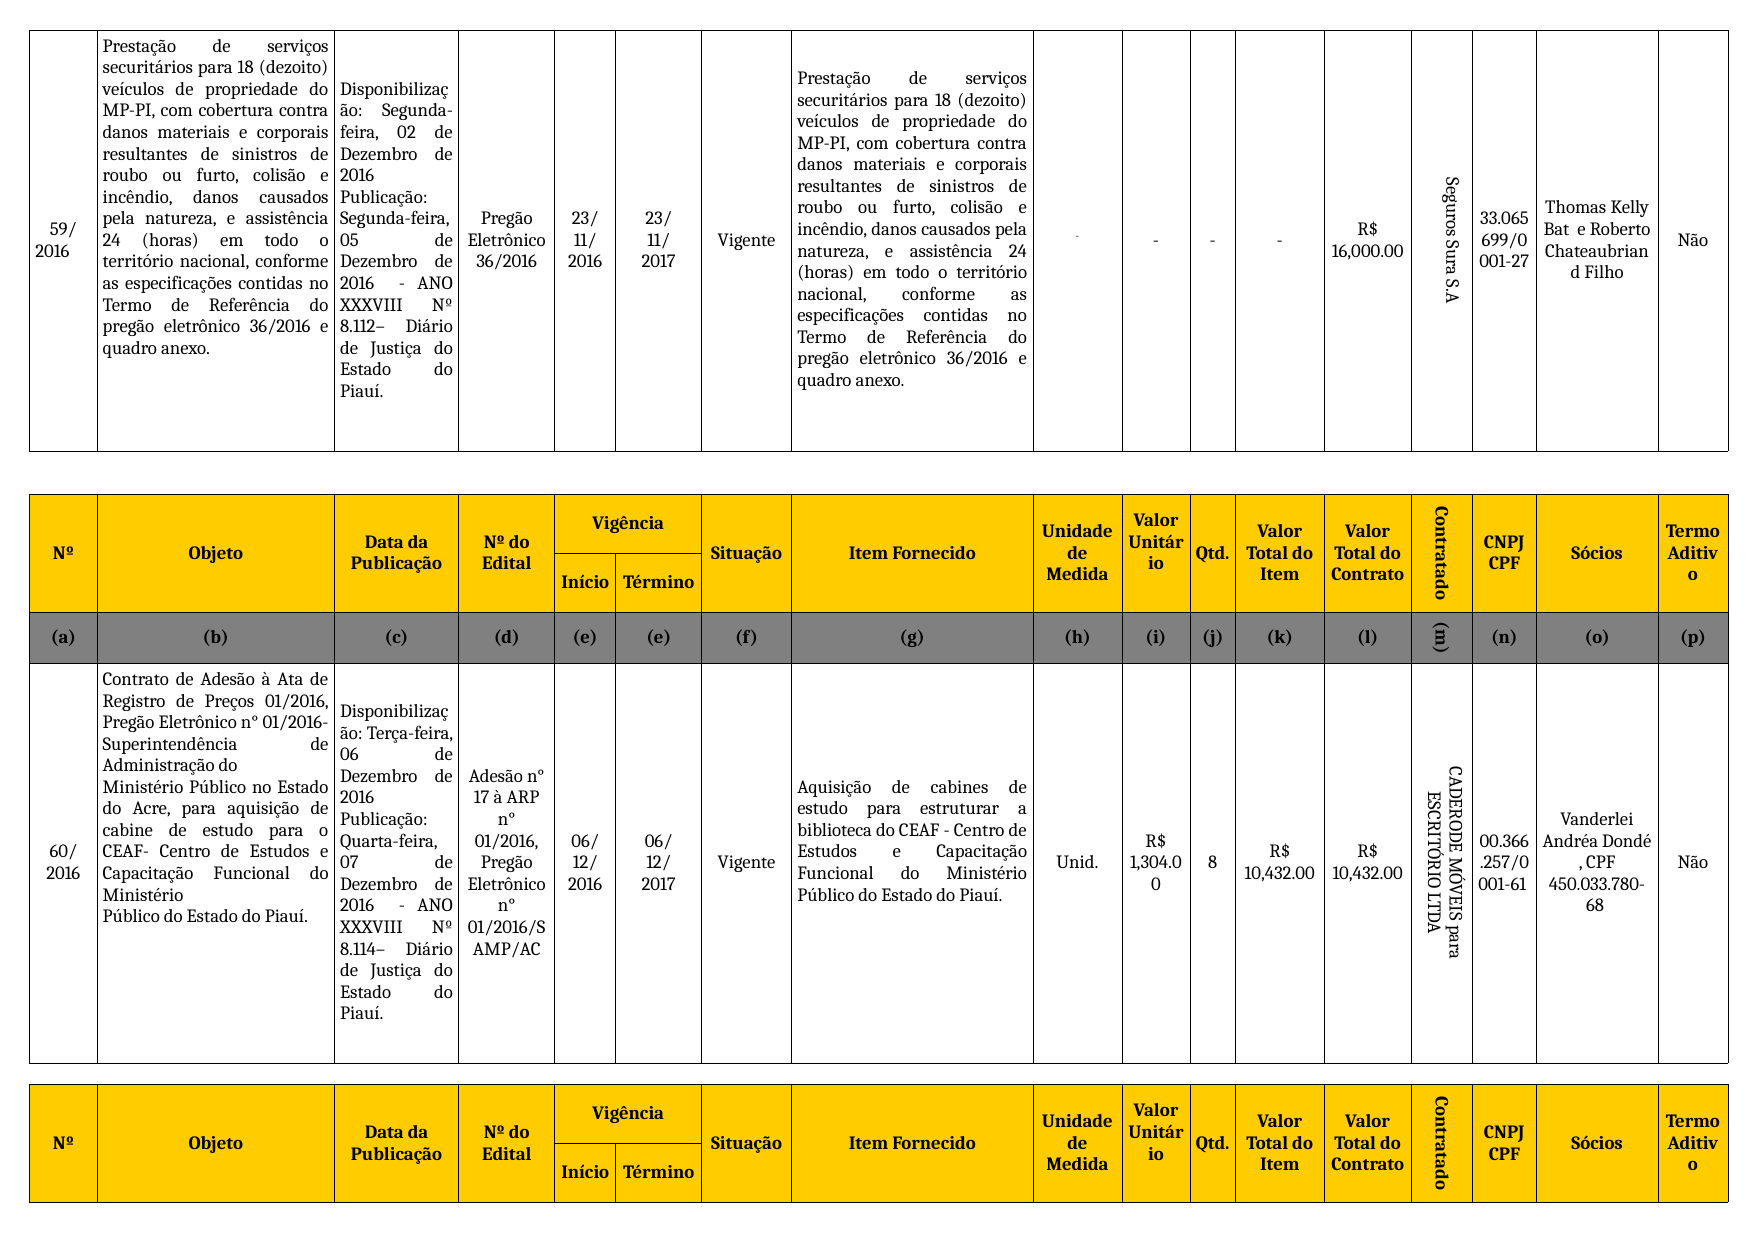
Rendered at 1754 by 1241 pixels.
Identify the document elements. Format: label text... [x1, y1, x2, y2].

table_cell (e) [616, 613, 701, 663]
table_cell Disponibilização: Segunda-feira, 02 de Dezembro de 2016 Publicação: Segunda-feira, 05 de Dezembro de 2016 - ANO XXXVIII Nº 8.112– Diário de Justiça do Estado do Piauí. [335, 31, 458, 451]
table_cell CADERODE MÓVEIS para ESCRITÓRIO LTDA [1412, 664, 1472, 1062]
table_cell Thomas Kelly Bat e Roberto Chateaubriand Filho [1537, 31, 1658, 451]
table_cell Início [555, 1144, 615, 1202]
table_cell (k) [1236, 613, 1324, 663]
table_cell (b) [98, 613, 334, 663]
table_cell 60/ 2016 [30, 664, 97, 1062]
table_cell 33.065699/0001-27 [1473, 31, 1536, 451]
table_header Nº do Edital [459, 495, 554, 612]
table_cell Não [1659, 31, 1728, 451]
table_header Nº do Edital [459, 1085, 554, 1202]
table_header Vigência [555, 495, 701, 553]
table_cell R$ 10.432,00 [1325, 664, 1411, 1062]
table_cell (e) [555, 613, 615, 663]
table_cell - [1034, 31, 1122, 451]
table_header Valor Total do Item [1236, 1085, 1324, 1202]
table_header Item Fornecido [792, 1085, 1033, 1202]
table_header Data da Publicação [335, 1085, 458, 1202]
table_cell 23/ 11/ 2017 [616, 31, 701, 451]
table_cell (c) [335, 613, 458, 663]
table_header Contratado [1412, 1085, 1472, 1202]
table_cell Pregão Eletrônico 36/2016 [459, 31, 554, 451]
table_cell 23/ 11/ 2016 [555, 31, 615, 451]
table_cell (m) [1412, 613, 1472, 663]
table_header Unidade de Medida [1034, 495, 1122, 612]
table_cell (j) [1191, 613, 1235, 663]
table_header Sócios [1537, 1085, 1658, 1202]
table_header Data da Publicação [335, 495, 458, 612]
table_cell Vigente [702, 31, 791, 451]
table_cell 8 [1191, 664, 1235, 1062]
table_header Valor Unitário [1123, 1085, 1190, 1202]
table_cell Término [616, 554, 701, 612]
table_header Qtd. [1191, 495, 1235, 612]
table_cell Contrato de Adesão à Ata de Registro de Preços 01/2016, Pregão Eletrônico n° 01/2016- Superintendência de Administração do Ministério Público no Estado do Acre, para aquisição de cabine de estudo para o CEAF- Centro de Estudos e Capacitação Funcional do Ministério Público do Estado do Piauí. [98, 664, 334, 1062]
table_cell R$ 1.304,00 [1123, 664, 1190, 1062]
table_cell (p) [1659, 613, 1728, 663]
table_cell Término [616, 1144, 701, 1202]
table_header Valor Total do Item [1236, 495, 1324, 612]
table_cell - [1123, 31, 1190, 451]
table_header Termo Aditivo [1659, 1085, 1728, 1202]
table_cell Vanderlei Andréa Dondé , CPF 450.033.780-68 [1537, 664, 1658, 1062]
table_header Nº [30, 495, 97, 612]
table_cell Vigente [702, 664, 791, 1062]
table_header Sócios [1537, 495, 1658, 612]
table_header Objeto [98, 1085, 334, 1202]
table_cell (o) [1537, 613, 1658, 663]
table_cell (a) [30, 613, 97, 663]
table_header CNPJ CPF [1473, 495, 1536, 612]
table_header Nº [30, 1085, 97, 1202]
table_cell Início [555, 554, 615, 612]
table_cell Adesão n° 17 à ARP n° 01/2016, Pregão Eletrônico n° 01/2016/SAMP/AC [459, 664, 554, 1062]
table_cell (g) [792, 613, 1033, 663]
table_cell Unid. [1034, 664, 1122, 1062]
table_cell (i) [1123, 613, 1190, 663]
table_cell Seguros Sura S.A [1412, 31, 1472, 451]
table_header Situação [702, 1085, 791, 1202]
table_cell 06/ 12/ 2016 [555, 664, 615, 1062]
table_header Unidade de Medida [1034, 1085, 1122, 1202]
table_cell Disponibilização: Terça-feira, 06 de Dezembro de 2016 Publicação: Quarta-feira, 07 de Dezembro de 2016 - ANO XXXVIII Nº 8.114– Diário de Justiça do Estado do Piauí. [335, 664, 458, 1062]
table_cell R$ 16.000,00 [1325, 31, 1411, 451]
table_cell (n) [1473, 613, 1536, 663]
table_cell - [1191, 31, 1235, 451]
table_header CNPJ CPF [1473, 1085, 1536, 1202]
table_cell (d) [459, 613, 554, 663]
table_cell Prestação de serviços securitários para 18 (dezoito) veículos de propriedade do MP-PI, com cobertura contra danos materiais e corporais resultantes de sinistros de roubo ou furto, colisão e incêndio, danos causados pela natureza, e assistência 24 (horas) em todo o território nacional, conforme as especificações contidas no Termo de Referência do pregão eletrônico 36/2016 e quadro anexo. [98, 31, 334, 451]
table_cell (l) [1325, 613, 1411, 663]
table_header Item Fornecido [792, 495, 1033, 612]
table_cell Prestação de serviços securitários para 18 (dezoito) veículos de propriedade do MP-PI, com cobertura contra danos materiais e corporais resultantes de sinistros de roubo ou furto, colisão e incêndio, danos causados pela natureza, e assistência 24 (horas) em todo o território nacional, conforme as especificações contidas no Termo de Referência do pregão eletrônico 36/2016 e quadro anexo. [792, 31, 1033, 451]
table_header Termo Aditivo [1659, 495, 1728, 612]
table_cell R$ 10.432,00 [1236, 664, 1324, 1062]
table_header Valor Total do Contrato [1325, 495, 1411, 612]
table_cell 00.366.257/0001-61 [1473, 664, 1536, 1062]
table_cell - [1236, 31, 1324, 451]
table_cell Não [1659, 664, 1728, 1062]
table_cell (h) [1034, 613, 1122, 663]
table_cell 59/ 2016 [30, 31, 97, 451]
table_cell Aquisição de cabines de estudo para estruturar a biblioteca do CEAF - Centro de Estudos e Capacitação Funcional do Ministério Público do Estado do Piauí. [792, 664, 1033, 1062]
table_header Valor Total do Contrato [1325, 1085, 1411, 1202]
table_header Valor Unitário [1123, 495, 1190, 612]
table_header Objeto [98, 495, 334, 612]
table_header Situação [702, 495, 791, 612]
table_header Vigência [555, 1085, 701, 1143]
table_header Contratado [1412, 495, 1472, 612]
table_header Qtd. [1191, 1085, 1235, 1202]
table_cell 06/ 12/ 2017 [616, 664, 701, 1062]
table_cell (f) [702, 613, 791, 663]
